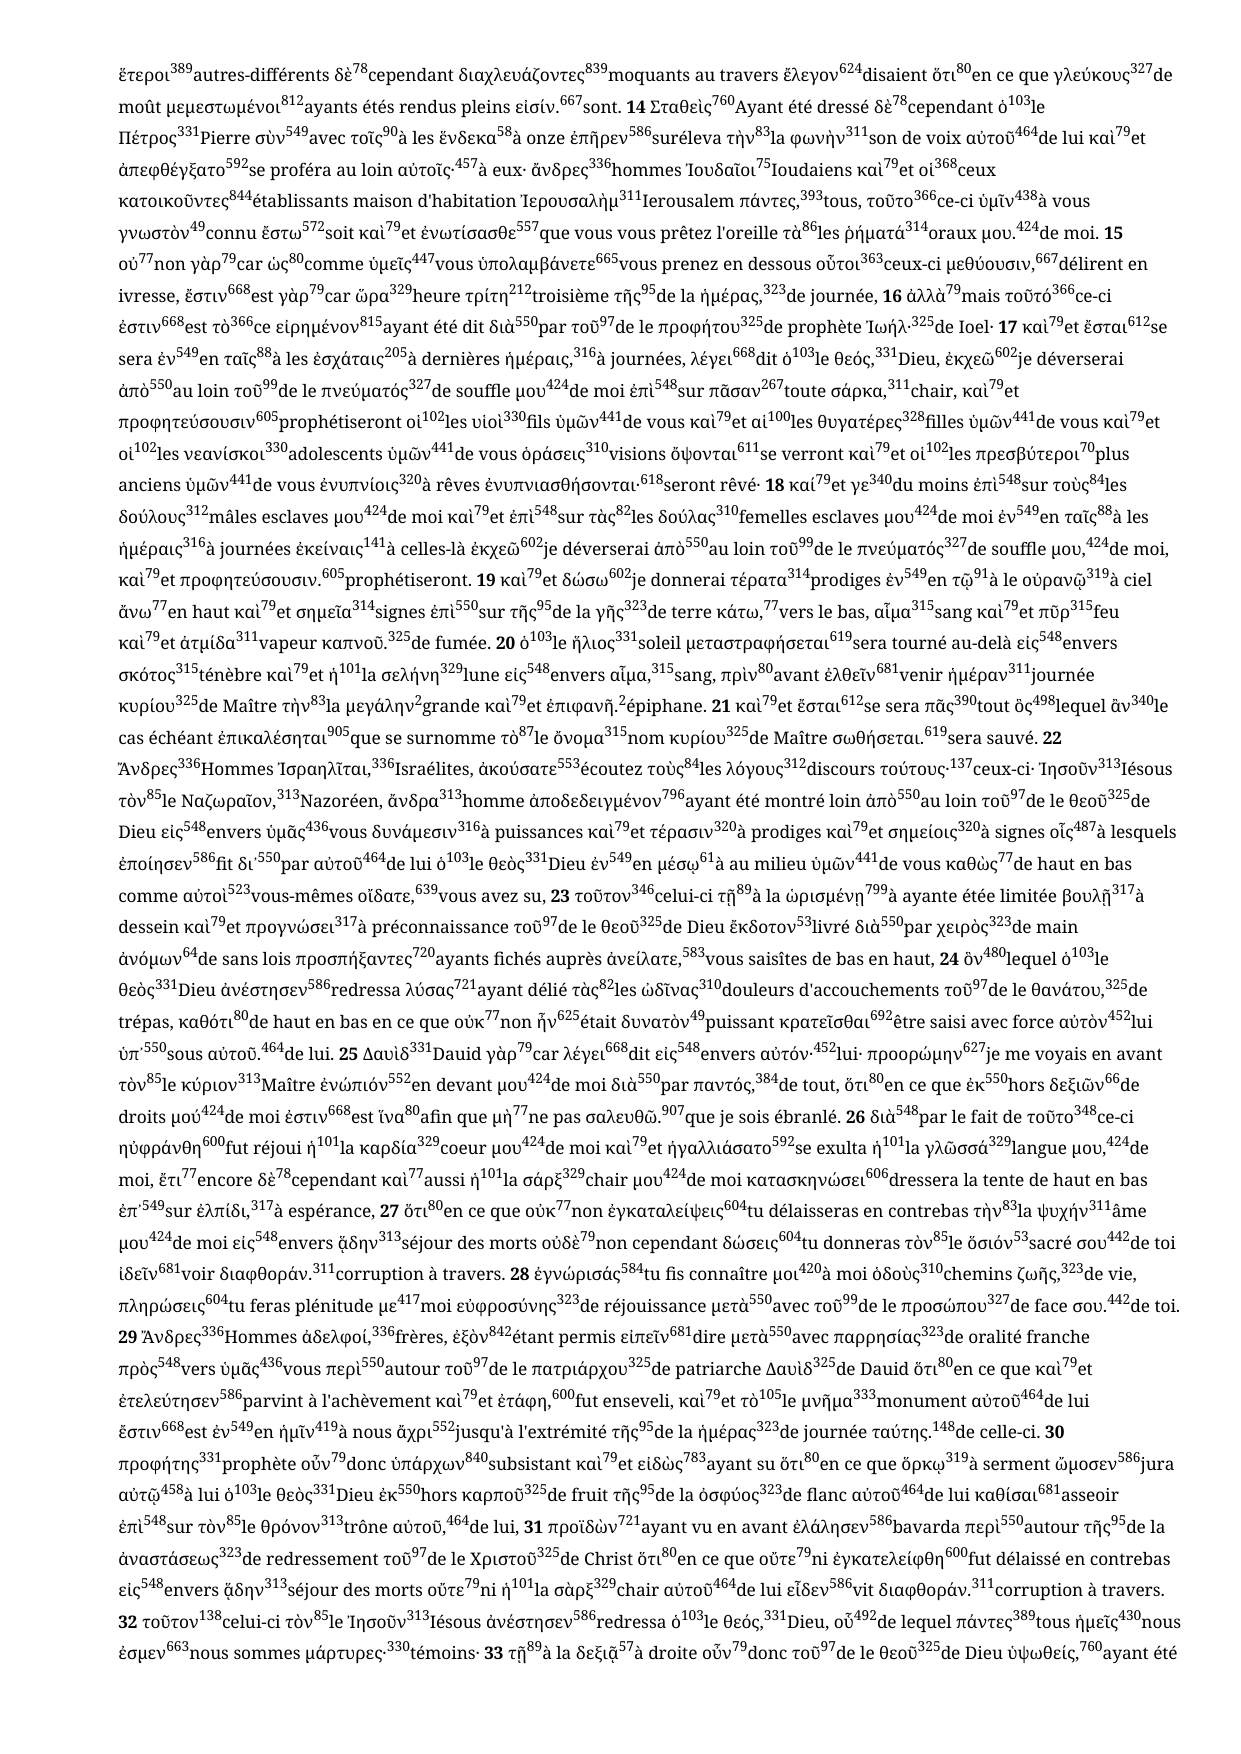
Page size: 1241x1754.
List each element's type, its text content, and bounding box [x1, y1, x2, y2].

text 1 Καὶ79Et ἐν549en τῷ354à ce συμπληροῦσθαι692être fait plénitude ensemble τὴν83la ἡμέραν311journée τῆς95de la πεντηκοστῆς323de pentecôte ἦσαν624étaient πάντες389tous ὁμοῦ77au même lieu ἐπὶ548sur τὸ87le αὐτό.348même. 2 καὶ79et ἐγένετο592se devint ἄφνω77tout à coup ἐκ550hors τοῦ97de le οὐρανοῦ325de ciel ἦχος331écho ὥσπερ80comme certes φερομένης883de étante portée πνοῆς323de souffle βιαίας14de violent καὶ79et ἐπλήρωσεν586fit plénitude ὅλον269tout entier τὸν85le οἶκον313maison οὗ77où ἦσαν624étaient καθήμενοι866se étants assis 3 καὶ79et ὤφθησαν599furent vu αὐτοῖς457à eux διαμεριζόμεναι864se partageantes en séparant γλῶσσαι328langues ὡσεὶ80comme si πυρὸς327de feu καὶ79et ἐκάθισεν586assit ἐφ᾽548sur ἕνα53un ἕκαστον269chacun αὐτῶν,463de eux, 4 καὶ79et ἐπλήσθησαν599furent rempli πάντες389tous πνεύματος327de souffle ἁγίου18de saint καὶ79et ἤρξαντο591se originèrent λαλεῖν689bavarder ἑτέραις118à autres-différentes γλώσσαις316à langues καθὼς77de haut en bas comme τὸ105le πνεῦμα333souffle ἐδίδου625donnait ἀποφθέγγεσθαι690se proférer au loin αὐτοῖς.457à eux. 5 Ἦσαν624Étaient δὲ78cependant εἰς547envers Ἰερουσαλὴμ317à Ierousalem κατοικοῦντες839établissants maison d'habitation Ἰουδαῖοι,70Ioudaiens, ἄνδρες330hommes εὐλαβεῖς21précautionneux ἀπὸ550au loin παντὸς283de tout ἔθνους327de ethnie τῶν359de ces ὑπὸ548sous τὸν85le οὐρανόν.313ciel. 6 γενομένης732de se ayante devenue δὲ78cependant τῆς95de la φωνῆς323de son de voix ταύτης148de celle-ci συνῆλθεν586vint ensemble τὸ105le πλῆθος333multitude καὶ79et συνεχύθη,600fut versé ensemble dans la confusion, ὅτι80en ce que ἤκουον624écoutaient εἷς71un ἕκαστος287chacun τῇ249à la ἰδίᾳ119à en propre διαλέκτῳ317à dialecte λαλούντων833de bavardants αὐτῶν.463de eux. 7 ἐξίσταντο630se extasiaient δὲ78cependant πάντες389tous καὶ79et ἐθαύμαζον624étonnaient λέγοντες·839disants· οὐχ340non ἰδοὺ306voici ἅπαντες286en totalités οὗτοί363ceux-ci εἰσιν667sont οἱ497ceux λαλοῦντες839bavardants Γαλιλαῖοι;46Galiléens; 8 καὶ79et πῶς77comment? ἡμεῖς430nous ἀκούομεν663nous écoutons ἕκαστος390chacun τῇ81à la ἰδίᾳ119à en propre διαλέκτῳ317à dialecte ἡμῶν423de nous ἐν549en ᾗ484à laquelle ἐγεννήθημεν;595nous fûmes engendré; 9 Πάρθοι330Parthes καὶ79et Μῆδοι330Mèdes καὶ79et Ἐλαμῖται330Élamites καὶ79et οἱ363ceux κατοικοῦντες839établissants maison d'habitation τὴν83la Μεσοποταμίαν,311Mésopotamie, Ἰουδαίαν311Ioudaia τε79en outre καὶ79et Καππαδοκίαν,311Kapadokya, Πόντον313Pontus καὶ79et τὴν83la Ἀσίαν,311Asie, 10 Φρυγίαν311Phrygie τε79en outre καὶ79et Παμφυλίαν,311Pamphylie, Αἴγυπτον311Égypte καὶ79et τὰ86les μέρη314parts τῆς95de la Λιβύης323de Libye τῆς356de celle κατὰ548selon Κυρήνην,311Cyrène, καὶ79et οἱ363ceux ἐπιδημοῦντες839surpeuplants Ῥωμαῖοι,70Romains, 11 Ἰουδαῖοί70Ioudaiens τε79en outre καὶ79et προσήλυτοι,330prosélytes, Κρῆτες330Crétois καὶ79et Ἄραβες,330Arabes, ἀκούομεν663nous écoutons λαλούντων833de bavardants αὐτῶν463de eux ταῖς88à les ἡμετέραις221à notres γλώσσαις316à langues τὰ86les μεγαλεῖα54grandioses τοῦ97de le θεοῦ.325de Dieu. 12 ἐξίσταντο630se extasiaient δὲ78cependant πάντες389tous καὶ79et διηποροῦντο,630se hésitaient complètement, ἄλλος390autre πρὸς548vers ἄλλον373autre λέγοντες·839disants· τί412quel θέλει668veut τοῦτο348ce-ci εἶναι;689être; 13 ἕτεροι389autres-différents δὲ78cependant διαχλευάζοντες839moquants au travers ἔλεγον624disaient ὅτι80en ce que γλεύκους327de moût μεμεστωμένοι812ayants étés rendus pleins εἰσίν.667sont. 14 Σταθεὶς760Ayant été dressé δὲ78cependant ὁ103le Πέτρος331Pierre σὺν549avec τοῖς90à les ἕνδεκα58à onze ἐπῆρεν586suréleva τὴν83la φωνὴν311son de voix αὐτοῦ464de lui καὶ79et ἀπεφθέγξατο592se proféra au loin αὐτοῖς·457à eux· ἄνδρες336hommes Ἰουδαῖοι75Ioudaiens καὶ79et οἱ368ceux κατοικοῦντες844établissants maison d'habitation Ἰερουσαλὴμ311Ierousalem πάντες,393tous, τοῦτο366ce-ci ὑμῖν438à vous γνωστὸν49connu ἔστω572soit καὶ79et ἐνωτίσασθε557que vous vous prêtez l'oreille τὰ86les ῥήματά314oraux μου.424de moi. 15 οὐ77non γὰρ79car ὡς80comme ὑμεῖς447vous ὑπολαμβάνετε665vous prenez en dessous οὗτοι363ceux-ci μεθύουσιν,667délirent en ivresse, ἔστιν668est γὰρ79car ὥρα329heure τρίτη212troisième τῆς95de la ἡμέρας,323de journée, 16 ἀλλὰ79mais τοῦτό366ce-ci ἐστιν668est τὸ366ce εἰρημένον815ayant été dit διὰ550par τοῦ97de le προφήτου325de prophète Ἰωήλ·325de Ioel· 17 καὶ79et ἔσται612se sera ἐν549en ταῖς88à les ἐσχάταις205à dernières ἡμέραις,316à journées, λέγει668dit ὁ103le θεός,331Dieu, ἐκχεῶ602je déverserai ἀπὸ550au loin τοῦ99de le πνεύματός327de souffle μου424de moi ἐπὶ548sur πᾶσαν267toute σάρκα,311chair, καὶ79et προφητεύσουσιν605prophétiseront οἱ102les υἱοὶ330fils ὑμῶν441de vous καὶ79et αἱ100les θυγατέρες328filles ὑμῶν441de vous καὶ79et οἱ102les νεανίσκοι330adolescents ὑμῶν441de vous ὁράσεις310visions ὄψονται611se verront καὶ79et οἱ102les πρεσβύτεροι70plus anciens ὑμῶν441de vous ἐνυπνίοις320à rêves ἐνυπνιασθήσονται·618seront rêvé· 18 καί79et γε340du moins ἐπὶ548sur τοὺς84les δούλους312mâles esclaves μου424de moi καὶ79et ἐπὶ548sur τὰς82les δούλας310femelles esclaves μου424de moi ἐν549en ταῖς88à les ἡμέραις316à journées ἐκείναις141à celles-là ἐκχεῶ602je déverserai ἀπὸ550au loin τοῦ99de le πνεύματός327de souffle μου,424de moi, καὶ79et προφητεύσουσιν.605prophétiseront. 19 καὶ79et δώσω602je donnerai τέρατα314prodiges ἐν549en τῷ91à le οὐρανῷ319à ciel ἄνω77en haut καὶ79et σημεῖα314signes ἐπὶ550sur τῆς95de la γῆς323de terre κάτω,77vers le bas, αἷμα315sang καὶ79et πῦρ315feu καὶ79et ἀτμίδα311vapeur καπνοῦ.325de fumée. 20 ὁ103le ἥλιος331soleil μεταστραφήσεται619sera tourné au-delà εἰς548envers σκότος315ténèbre καὶ79et ἡ101la σελήνη329lune εἰς548envers αἷμα,315sang, πρὶν80avant ἐλθεῖν681venir ἡμέραν311journée κυρίου325de Maître τὴν83la μεγάλην2grande καὶ79et ἐπιφανῆ.2épiphane. 21 καὶ79et ἔσται612se sera πᾶς390tout ὃς498lequel ἂν340le cas échéant ἐπικαλέσηται905que se surnomme τὸ87le ὄνομα315nom κυρίου325de Maître σωθήσεται.619sera sauvé. 22 Ἄνδρες336Hommes Ἰσραηλῖται,336Israélites, ἀκούσατε553écoutez τοὺς84les λόγους312discours τούτους·137ceux-ci· Ἰησοῦν313Iésous τὸν85le Ναζωραῖον,313Nazoréen, ἄνδρα313homme ἀποδεδειγμένον796ayant été montré loin ἀπὸ550au loin τοῦ97de le θεοῦ325de Dieu εἰς548envers ὑμᾶς436vous δυνάμεσιν316à puissances καὶ79et τέρασιν320à prodiges καὶ79et σημείοις320à signes οἷς487à lesquels ἐποίησεν586fit δι᾽550par αὐτοῦ464de lui ὁ103le θεὸς331Dieu ἐν549en μέσῳ61à au milieu ὑμῶν441de vous καθὼς77de haut en bas comme αὐτοὶ523vous-mêmes οἴδατε,639vous avez su, 23 τοῦτον346celui-ci τῇ89à la ὡρισμένῃ799à ayante étée limitée βουλῇ317à dessein καὶ79et προγνώσει317à préconnaissance τοῦ97de le θεοῦ325de Dieu ἔκδοτον53livré διὰ550par χειρὸς323de main ἀνόμων64de sans lois προσπήξαντες720ayants fichés auprès ἀνείλατε,583vous saisîtes de bas en haut, 24 ὃν480lequel ὁ103le θεὸς331Dieu ἀνέστησεν586redressa λύσας721ayant délié τὰς82les ὠδῖνας310douleurs d'accouchements τοῦ97de le θανάτου,325de trépas, καθότι80de haut en bas en ce que οὐκ77non ἦν625était δυνατὸν49puissant κρατεῖσθαι692être saisi avec force αὐτὸν452lui ὑπ᾽550sous αὐτοῦ.464de lui. 25 Δαυὶδ331Dauid γὰρ79car λέγει668dit εἰς548envers αὐτόν·452lui· προορώμην627je me voyais en avant τὸν85le κύριον313Maître ἐνώπιόν552en devant μου424de moi διὰ550par παντός,384de tout, ὅτι80en ce que ἐκ550hors δεξιῶν66de droits μού424de moi ἐστιν668est ἵνα80afin que μὴ77ne pas σαλευθῶ.907que je sois ébranlé. 26 διὰ548par le fait de τοῦτο348ce-ci ηὐφράνθη600fut réjoui ἡ101la καρδία329coeur μου424de moi καὶ79et ἠγαλλιάσατο592se exulta ἡ101la γλῶσσά329langue μου,424de moi, ἔτι77encore δὲ78cependant καὶ77aussi ἡ101la σάρξ329chair μου424de moi κατασκηνώσει606dressera la tente de haut en bas ἐπ᾽549sur ἐλπίδι,317à espérance, 27 ὅτι80en ce que οὐκ77non ἐγκαταλείψεις604tu délaisseras en contrebas τὴν83la ψυχήν311âme μου424de moi εἰς548envers ᾅδην313séjour des morts οὐδὲ79non cependant δώσεις604tu donneras τὸν85le ὅσιόν53sacré σου442de toi ἰδεῖν681voir διαφθοράν.311corruption à travers. 28 ἐγνώρισάς584tu fis connaître μοι420à moi ὁδοὺς310chemins ζωῆς,323de vie, πληρώσεις604tu feras plénitude με417moi εὐφροσύνης323de réjouissance μετὰ550avec τοῦ99de le προσώπου327de face σου.442de toi. 29 Ἄνδρες336Hommes ἀδελφοί,336frères, ἐξὸν842étant permis εἰπεῖν681dire μετὰ550avec παρρησίας323de oralité franche πρὸς548vers ὑμᾶς436vous περὶ550autour τοῦ97de le πατριάρχου325de patriarche Δαυὶδ325de Dauid ὅτι80en ce que καὶ79et ἐτελεύτησεν586parvint à l'achèvement καὶ79et ἐτάφη,600fut enseveli, καὶ79et τὸ105le μνῆμα333monument αὐτοῦ464de lui ἔστιν668est ἐν549en ἡμῖν419à nous ἄχρι552jusqu'à l'extrémité τῆς95de la ἡμέρας323de journée ταύτης.148de celle-ci. 30 προφήτης331prophète οὖν79donc ὑπάρχων840subsistant καὶ79et εἰδὼς783ayant su ὅτι80en ce que ὅρκῳ319à serment ὤμοσεν586jura αὐτῷ458à lui ὁ103le θεὸς331Dieu ἐκ550hors καρποῦ325de fruit τῆς95de la ὀσφύος323de flanc αὐτοῦ464de lui καθίσαι681asseoir ἐπὶ548sur τὸν85le θρόνον313trône αὐτοῦ,464de lui, 31 προϊδὼν721ayant vu en avant ἐλάλησεν586bavarda περὶ550autour τῆς95de la ἀναστάσεως323de redressement τοῦ97de le Χριστοῦ325de Christ ὅτι80en ce que οὔτε79ni ἐγκατελείφθη600fut délaissé en contrebas εἰς548envers ᾅδην313séjour des morts οὔτε79ni ἡ101la σὰρξ329chair αὐτοῦ464de lui εἶδεν586vit διαφθοράν.311corruption à travers. 32 τοῦτον138celui-ci τὸν85le Ἰησοῦν313Iésous ἀνέστησεν586redressa ὁ103le θεός,331Dieu, οὗ492de lequel πάντες389tous ἡμεῖς430nous ἐσμεν663nous sommes μάρτυρες·330témoins· 33 τῇ89à la δεξιᾷ57à droite οὖν79donc τοῦ97de le θεοῦ325de Dieu ὑψωθείς,760ayant été haussé, τήν83la τε79en outre ἐπαγγελίαν311promesse τοῦ99de le πνεύματος327de souffle τοῦ99de le ἁγίου18de saint λαβὼν721ayant pris παρὰ550à côté τοῦ97de le πατρός,325de père, ἐξέχεεν586déversa τοῦτο348ce-ci ὃ482lequel ὑμεῖς447vous [καὶ]79[et] βλέπετε665vous regardez καὶ79et ἀκούετε.665vous écoutez. 34 οὐ77non γὰρ79car Δαυὶδ331Dauid ἀνέβη586monta εἰς548envers τοὺς84les οὐρανούς,312cieux, λέγει668dit δὲ78cependant αὐτός·542lui-même· εἶπεν586dit [ὁ]364[celui] κύριος331Maître τῷ91à le κυρίῳ319à Maître μου·424de moi· κάθου574te sois assis ἐκ550hors δεξιῶν66de droits μου,424de moi, 35 ἕως80jusqu'à ce que ἂν340le cas échéant θῶ895que je pose τοὺς84les ἐχθρούς52ennemis σου442de toi ὑποπόδιον315sous-pied τῶν96de les ποδῶν324de pieds σου.442de toi. 36 ἀσφαλῶς77en sécurité οὖν79donc γινωσκέτω572connaisse πᾶς287tout οἶκος331maison Ἰσραὴλ325de Israël ὅτι80en ce que καὶ79et κύριον313Maître αὐτὸν452lui καὶ79et χριστὸν313Christ ἐποίησεν586fit ὁ103le θεός,331Dieu, τοῦτον138celui-ci τὸν85le Ἰησοῦν313Iésous ὃν480lequel ὑμεῖς447vous ἐσταυρώσατε.583vous crucifiâtes. 37 Ἀκούσαντες720Ayants écoutés δὲ78cependant κατενύγησαν599furent piqué de haut en bas τὴν83la καρδίαν311coeur εἶπόν585dirent τε79en outre πρὸς548vers τὸν85le Πέτρον313Pierre καὶ79et τοὺς84les λοιποὺς114restants ἀποστόλους·312envoyés· τί399quel ποιήσωμεν,894que nous fassions, ἄνδρες336hommes ἀδελφοί;336frères; 38 Πέτρος331Pierre δὲ78cependant πρὸς548vers αὐτούς·451eux· μετανοήσατε,553transintelligez, [φησίν,]668[déclare,] καὶ79et βαπτισθήτω565soit baptisé ἕκαστος390chacun ὑμῶν441de vous ἐπὶ549sur τῷ93à le ὀνόματι321à nom Ἰησοῦ325de Iésous Χριστοῦ325de Christ εἰς548envers ἄφεσιν311abandon τῶν94de les ἁμαρτιῶν322de fautes ὑμῶν441de vous καὶ79et λήμψεσθε609vous vous prendrez τὴν83la δωρεὰν311gratification τοῦ99de le ἁγίου18de saint πνεύματος.327de souffle. 39 ὑμῖν438à vous γάρ79car ἐστιν668est ἡ101la ἐπαγγελία329promesse καὶ79et τοῖς92à les τέκνοις320à enfants ὑμῶν441de vous καὶ79et πᾶσιν274à tous τοῖς351à ceux εἰς548envers μακράν,77longuement, ὅσους479autant lesquels ἂν340le cas échéant προσκαλέσηται905que se appelle auprès κύριος331Maître ὁ103le θεὸς331Dieu ἡμῶν.423de nous. 40 ἑτέροις120à autres-différents τε79en outre λόγοις318à discours πλείοσιν274à plus nombreusement διεμαρτύρατο592se passa témoignage καὶ79et παρεκάλει625appelait à côté αὐτοὺς451eux λέγων·840disant· σώθητε562soyez sauvés ἀπὸ550au loin τῆς95de la γενεᾶς323de génération τῆς95de la σκολιᾶς14de tordue ταύτης.148de celle-ci. 41 οἱ363ceux μὲν77certes οὖν79donc ἀποδεξάμενοι739se ayants acceptés loin τὸν85le λόγον313discours αὐτοῦ464de lui ἐβαπτίσθησαν599furent baptisé καὶ79et προσετέθησαν599furent apposé ἐν549en τῇ89à la ἡμέρᾳ317à journée ἐκείνῃ142à celle-là ψυχαὶ328âmes ὡσεὶ77comme si τρισχίλιαι.68trois mille. 42 Ἦσαν624Étaient δὲ78cependant προσκαρτεροῦντες839endurants auprès τῇ89à la διδαχῇ317à enseignement τῶν96de les ἀποστόλων324de envoyés καὶ79et τῇ89à la κοινωνίᾳ,317à communion, τῇ89à la κλάσει317à cassure τοῦ97de le ἄρτου325de pain καὶ79et ταῖς88à les προσευχαῖς.316à prières. 43 ἐγίνετο631se devenait δὲ78cependant πάσῃ273à toute ψυχῇ317à âme φόβος,331effroi, πολλά288nombreux τε79en outre τέρατα332prodiges καὶ79et σημεῖα332signes διὰ550par τῶν96de les ἀποστόλων324de envoyés ἐγίνετο.631se devenait. 44 πάντες286tous δὲ78cependant οἱ363ceux πιστεύοντες839croyants ἦσαν624étaient ἐπὶ548sur τὸ87le αὐτὸ348même καὶ79et εἶχον624avaient ἅπαντα270en totalités κοινὰ54communs 45 καὶ79et τὰ246les κτήματα314acquisitions καὶ79et τὰς82les ὑπάρξεις310subsistances ἐπίπρασκον624vendaient καὶ79et διεμέριζον624partageaient en séparant αὐτὰ453eux πᾶσιν377à tous καθότι77de haut en bas en ce que ἄν340le cas échéant τις390un quelconque χρείαν311besoin εἶχεν·625avait· 46 καθ᾽548selon ἡμέραν311journée τε79en outre προσκαρτεροῦντες839endurants auprès ὁμοθυμαδὸν77en même fureur ἐν549en τῷ93à le ἱερῷ,321à sanctuaire, κλῶντές839cassants τε79en outre κατ᾽548selon οἶκον313maison ἄρτον,313pain, μετελάμβανον624prenaient avec au-delà τροφῆς323de nourriture ἐν549en ἀγαλλιάσει317à exultation καὶ79et ἀφελότητι317à simplesse καρδίας323de coeur 47 αἰνοῦντες839louants τὸν85le θεὸν313Dieu καὶ79et ἔχοντες839ayants χάριν311grâce πρὸς548vers ὅλον269tout entier τὸν85le λαόν.313peuple. ὁ103le δὲ78cependant κύριος331Maître προσετίθει625apposait τοὺς345ceux σῳζομένους874étants sauvés καθ᾽548selon ἡμέραν311journée ἐπὶ548sur τὸ87le αὐτό.348même. [118, 59, 1181, 1665]
